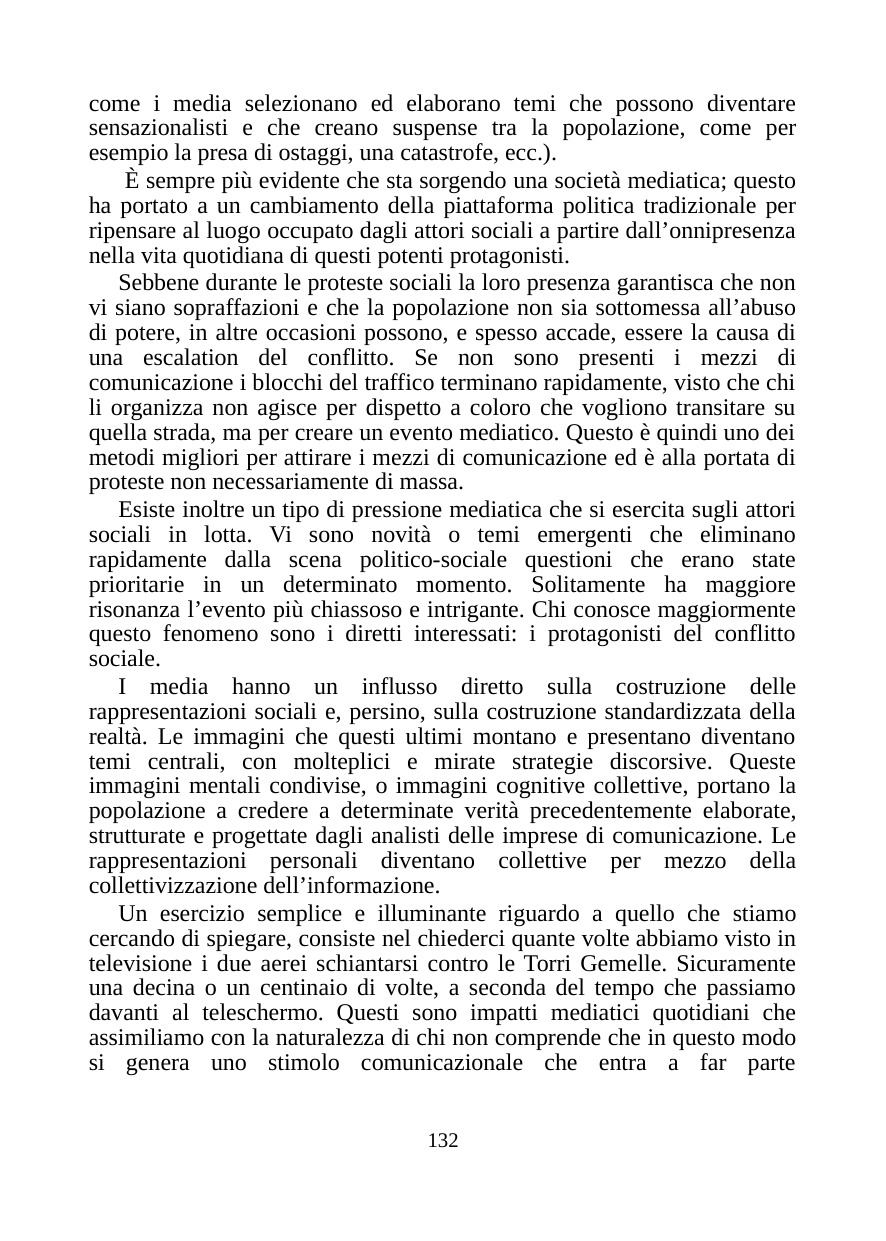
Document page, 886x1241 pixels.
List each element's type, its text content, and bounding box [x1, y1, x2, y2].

text Esiste inoltre un tipo di pressione mediatica che si esercita sugli attori sociali in lotta. Vi sono novità o temi emergenti che eliminano rapidamente dalla scena politico-sociale questioni che erano state prioritarie in un determinato momento. Solitamente ha maggiore risonanza l’evento più chiassoso e intrigante. Chi conosce maggiormente questo fenomeno sono i diretti interessati: i protagonisti del conflitto sociale. [88, 495, 797, 672]
text Sebbene durante le proteste sociali la loro presenza garantisca che non vi siano sopraffazioni e che la popolazione non sia sottomessa all’abuso di potere, in altre occasioni possono, e spesso accade, essere la causa di una escalation del conflitto. Se non sono presenti i mezzi di comunicazione i blocchi del traffico terminano rapidamente, visto che chi li organizza non agisce per dispetto a coloro che vogliono transitare su quella strada, ma per creare un evento mediatico. Questo è quindi uno dei metodi migliori per attirare i mezzi di comunicazione ed è alla portata di proteste non necessariamente di massa. [88, 268, 797, 495]
text come i media selezionano ed elaborano temi che possono diventare sensazionalisti e che creano suspense tra la popolazione, come per esempio la presa di ostaggi, una catastrofe, ecc.). [88, 88, 797, 166]
text È sempre più evidente che sta sorgendo una società mediatica; questo ha portato a un cambiamento della piattaforma politica tradizionale per ripensare al luogo occupato dagli attori sociali a partire dall’onnipresenza nella vita quotidiana di questi potenti protagonisti. [88, 166, 797, 268]
text I media hanno un influsso diretto sulla costruzione delle rappresentazioni sociali e, persino, sulla costruzione standardizzata della realtà. Le immagini che questi ultimi montano e presentano diventano temi centrali, con molteplici e mirate strategie discorsive. Queste immagini mentali condivise, o immagini cognitive collettive, portano la popolazione a credere a determinate verità precedentemente elaborate, strutturate e progettate dagli analisti delle imprese di comunicazione. Le rappresentazioni personali diventano collettive per mezzo della collettivizzazione dell’informazione. [88, 672, 797, 899]
text Un esercizio semplice e illuminante riguardo a quello che stiamo cercando di spiegare, consiste nel chiederci quante volte abbiamo visto in televisione i due aerei schiantarsi contro le Torri Gemelle. Sicuramente una decina o un centinaio di volte, a seconda del tempo che passiamo davanti al teleschermo. Questi sono impatti mediatici quotidiani che assimiliamo con la naturalezza di chi non comprende che in questo modo si genera uno stimolo comunicazionale che entra a far parte [88, 899, 797, 1076]
